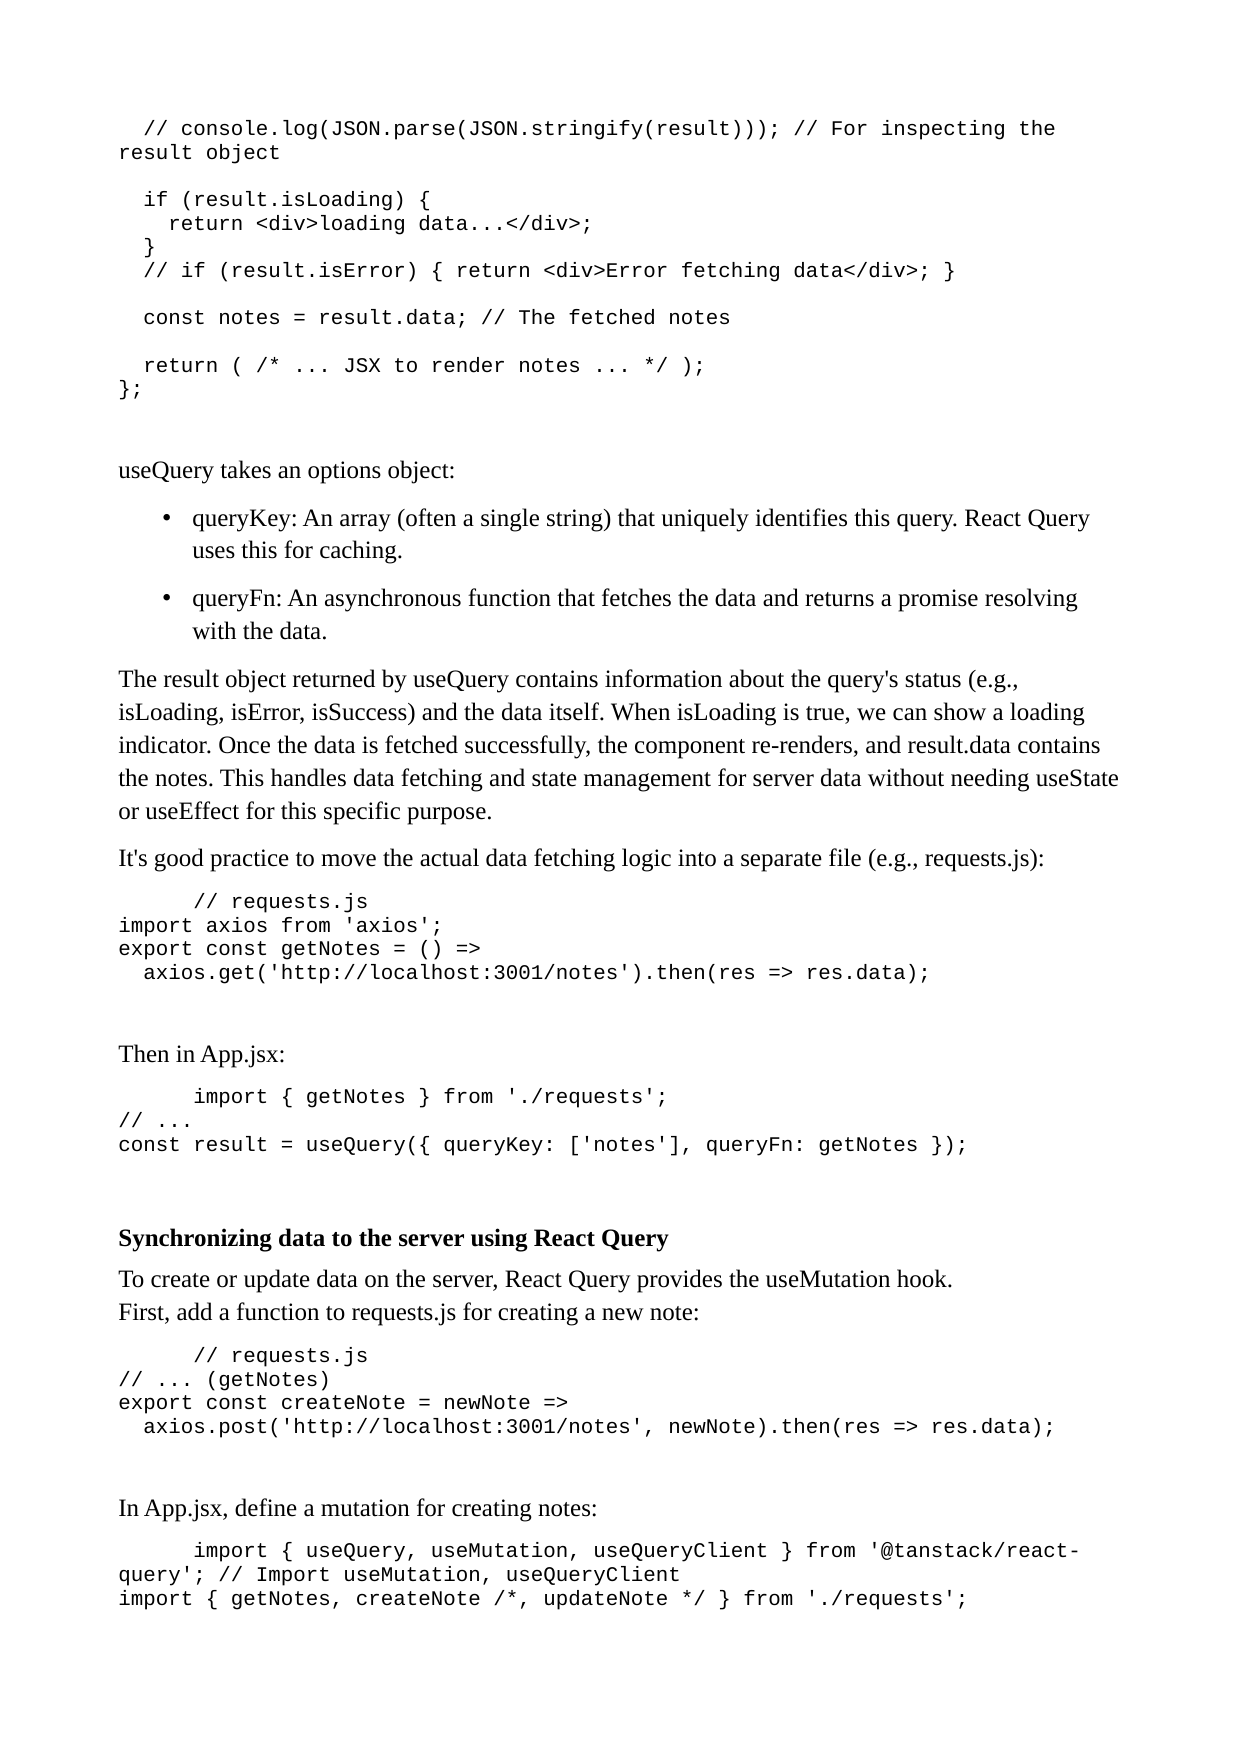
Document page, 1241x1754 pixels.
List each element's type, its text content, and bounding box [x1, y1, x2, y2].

text // ... (getNotes) [118, 1368, 1122, 1392]
text }; [118, 378, 1122, 402]
text // requests.js [118, 891, 1122, 915]
list queryKey: An array (often a single string) that uniquely identifies this query. React Query uses this for caching. [162, 503, 1122, 564]
text if (result.isLoading) { [118, 189, 1122, 213]
text const notes = result.data; // The fetched notes [118, 307, 1122, 331]
list queryFn: An asynchronous function that fetches the data and returns a promise resolving with the data. [162, 583, 1122, 645]
text // console.log(JSON.parse(JSON.stringify(result))); // For inspecting the result object [118, 118, 1122, 165]
text useQuery takes an options object: [118, 455, 1122, 484]
text The result object returned by useQuery contains information about the query's status (e.g., isLoading, isError, isSuccess) and the data itself. When isLoading is true, we can show a loading indicator. Once the data is fetched successfully, the component re-renders, and result.data contains the notes. This handles data fetching and state management for server data without needing useState or useEffect for this specific purpose. [118, 664, 1122, 825]
text } [118, 236, 1122, 260]
text // if (result.isError) { return <div>Error fetching data</div>; } [118, 260, 1122, 284]
text axios.post('http://localhost:3001/notes', newNote).then(res => res.data); [118, 1416, 1122, 1439]
text Then in App.jsx: [118, 1039, 1122, 1068]
subtitle Synchronizing data to the server using React Query [118, 1223, 1122, 1252]
text To create or update data on the server, React Query provides the useMutation hook. First, add a function to requests.js for creating a new note: [118, 1264, 1122, 1326]
text export const getNotes = () => [118, 938, 1122, 962]
text return ( /* ... JSX to render notes ... */ ); [118, 354, 1122, 378]
text return <div>loading data...</div>; [118, 213, 1122, 236]
text In App.jsx, define a mutation for creating notes: [118, 1493, 1122, 1521]
text // ... [118, 1110, 1122, 1134]
text import { getNotes, createNote /*, updateNote */ } from './requests'; [118, 1587, 1122, 1611]
text It's good practice to move the actual data fetching logic into a separate file (e.g., requests.js): [118, 843, 1122, 872]
text import axios from 'axios'; [118, 915, 1122, 938]
text import { getNotes } from './requests'; [118, 1086, 1122, 1110]
text const result = useQuery({ queryKey: ['notes'], queryFn: getNotes }); [118, 1134, 1122, 1157]
text import { useQuery, useMutation, useQueryClient } from '@tanstack/react-query'; // Import useMutation, useQueryClient [118, 1540, 1122, 1587]
text axios.get('http://localhost:3001/notes').then(res => res.data); [118, 962, 1122, 986]
text // requests.js [118, 1345, 1122, 1368]
text export const createNote = newNote => [118, 1392, 1122, 1416]
